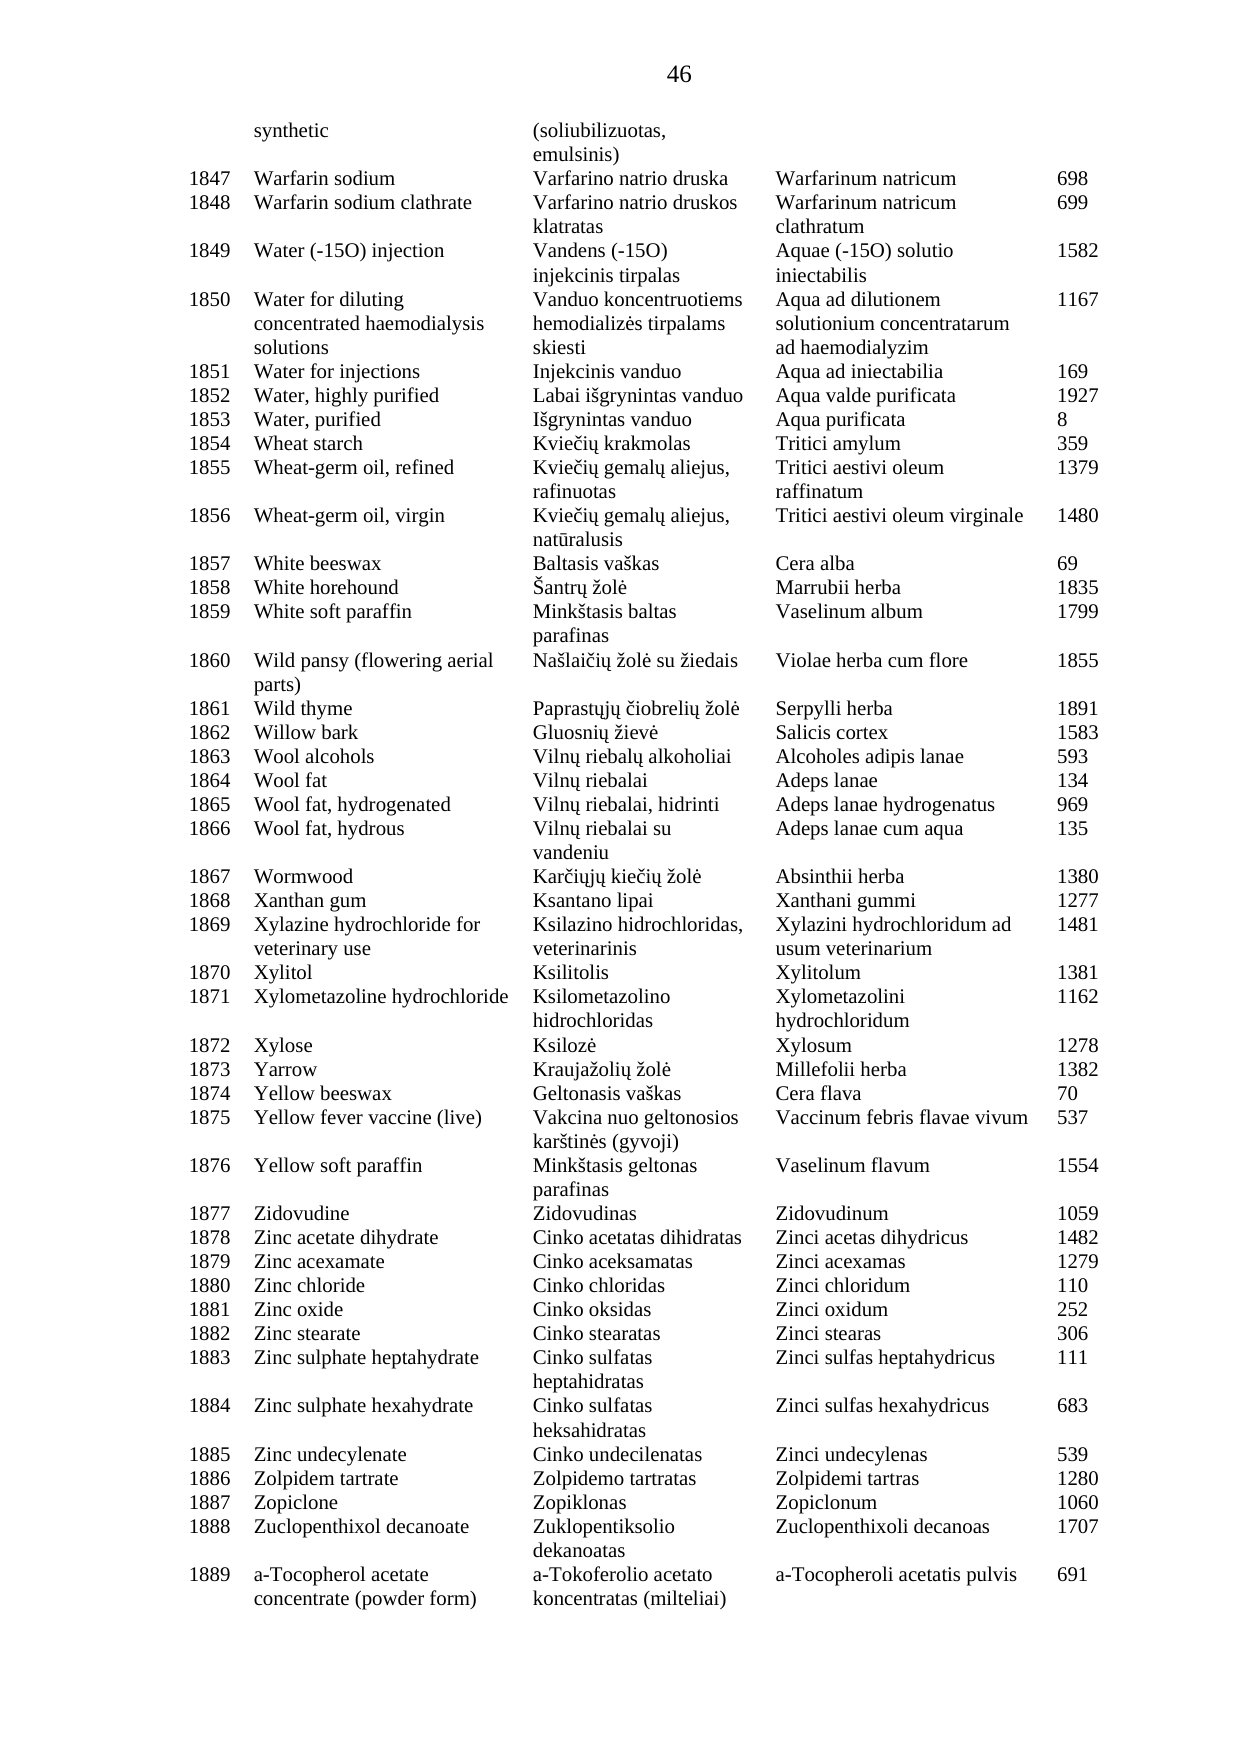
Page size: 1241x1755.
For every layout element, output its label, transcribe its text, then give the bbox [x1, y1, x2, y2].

table_cell Xylosum [764, 1033, 1046, 1057]
table_cell (soliubilizuotas, emulsinis) [521, 118, 764, 166]
table_cell 1927 [1046, 383, 1181, 407]
table_cell 1280 [1046, 1466, 1181, 1490]
table_cell Vilnų riebalų alkoholiai [521, 744, 764, 768]
table_cell Zinc chloride [242, 1273, 521, 1297]
table_cell 1850 [177, 287, 242, 359]
table_cell Warfarin sodium clathrate [242, 190, 521, 238]
table_cell 111 [1046, 1345, 1181, 1393]
table_cell Cinko sulfatas heksahidratas [521, 1394, 764, 1442]
table_cell Cinko chloridas [521, 1273, 764, 1297]
table_cell 1167 [1046, 287, 1181, 359]
table_cell Tritici amylum [764, 431, 1046, 455]
table_cell 1854 [177, 431, 242, 455]
table_cell Water for injections [242, 359, 521, 383]
table_cell Marrubii herba [764, 575, 1046, 599]
table_cell 683 [1046, 1394, 1181, 1442]
table_cell 1481 [1046, 912, 1181, 960]
table_cell Millefolii herba [764, 1057, 1046, 1081]
table_cell 1868 [177, 888, 242, 912]
table_cell 1277 [1046, 888, 1181, 912]
table_cell 306 [1046, 1321, 1181, 1345]
table_cell 593 [1046, 744, 1181, 768]
table_cell Cinko stearatas [521, 1321, 764, 1345]
table_cell Kviečių gemalų aliejus, natūralusis [521, 503, 764, 551]
table_cell 1583 [1046, 720, 1181, 744]
table_cell Ksilitolis [521, 960, 764, 984]
table_cell 1882 [177, 1321, 242, 1345]
table_cell 169 [1046, 359, 1181, 383]
table_cell Baltasis vaškas [521, 551, 764, 575]
table_cell 1886 [177, 1466, 242, 1490]
table_cell Wild pansy (flowering aerial parts) [242, 648, 521, 696]
table_cell 1879 [177, 1249, 242, 1273]
table_cell Adeps lanae hydrogenatus [764, 792, 1046, 816]
table_cell 359 [1046, 431, 1181, 455]
table_cell Water, purified [242, 407, 521, 431]
table_cell Zinc stearate [242, 1321, 521, 1345]
table_cell synthetic [242, 118, 521, 166]
table_cell Vaselinum album [764, 599, 1046, 647]
table_cell Zopiclonum [764, 1490, 1046, 1514]
table_cell Cinko undecilenatas [521, 1442, 764, 1466]
table_cell 1864 [177, 768, 242, 792]
table_cell 1889 [177, 1562, 242, 1610]
table_cell 1835 [1046, 575, 1181, 599]
table_cell Yellow beeswax [242, 1081, 521, 1105]
table_cell 1855 [1046, 648, 1181, 696]
table_cell Aqua ad dilutionem solutionium concentratarum ad haemodialyzim [764, 287, 1046, 359]
table_cell Gluosnių žievė [521, 720, 764, 744]
table_cell Paprastųjų čiobrelių žolė [521, 696, 764, 720]
table_cell Aqua ad iniectabilia [764, 359, 1046, 383]
table_cell 1863 [177, 744, 242, 768]
table_cell Zinc oxide [242, 1297, 521, 1321]
table_cell Vilnų riebalai [521, 768, 764, 792]
table_cell 110 [1046, 1273, 1181, 1297]
table_cell Zidovudinum [764, 1201, 1046, 1225]
table_cell 699 [1046, 190, 1181, 238]
table_cell 1059 [1046, 1201, 1181, 1225]
table_cell 1851 [177, 359, 242, 383]
table_cell 1874 [177, 1081, 242, 1105]
table_cell 1379 [1046, 455, 1181, 503]
table_cell 1867 [177, 864, 242, 888]
table_cell Tritici aestivi oleum virginale [764, 503, 1046, 551]
table_cell Zinci undecylenas [764, 1442, 1046, 1466]
table_cell Xylometazolini hydrochloridum [764, 984, 1046, 1032]
table_cell 1582 [1046, 239, 1181, 287]
table_cell Wool alcohols [242, 744, 521, 768]
table_cell Ksilozė [521, 1033, 764, 1057]
table_cell Cinko oksidas [521, 1297, 764, 1321]
table_cell Warfarin sodium [242, 166, 521, 190]
table_cell White soft paraffin [242, 599, 521, 647]
table_cell Išgrynintas vanduo [521, 407, 764, 431]
table_cell 539 [1046, 1442, 1181, 1466]
table_cell 1877 [177, 1201, 242, 1225]
table_cell 1855 [177, 455, 242, 503]
table_cell Aquae (-15O) solutio iniectabilis [764, 239, 1046, 287]
table_cell Xylometazoline hydrochloride [242, 984, 521, 1032]
table_cell Aqua purificata [764, 407, 1046, 431]
table_cell 1866 [177, 816, 242, 864]
table_cell 1862 [177, 720, 242, 744]
table_cell Kviečių gemalų aliejus, rafinuotas [521, 455, 764, 503]
table_cell 1278 [1046, 1033, 1181, 1057]
table_cell [177, 118, 242, 166]
table_cell 698 [1046, 166, 1181, 190]
table_cell 1380 [1046, 864, 1181, 888]
table_cell [1046, 118, 1181, 166]
table_cell Absinthii herba [764, 864, 1046, 888]
table_cell Zinci sulfas heptahydricus [764, 1345, 1046, 1393]
table_cell Xylazini hydrochloridum ad usum veterinarium [764, 912, 1046, 960]
table_cell Wheat-germ oil, refined [242, 455, 521, 503]
table_cell 135 [1046, 816, 1181, 864]
table_cell Yarrow [242, 1057, 521, 1081]
table_cell 1876 [177, 1153, 242, 1201]
table_cell Zinc sulphate hexahydrate [242, 1394, 521, 1442]
table_cell Alcoholes adipis lanae [764, 744, 1046, 768]
table_cell Wool fat, hydrous [242, 816, 521, 864]
table_cell Cera alba [764, 551, 1046, 575]
table_cell 70 [1046, 1081, 1181, 1105]
table_cell 252 [1046, 1297, 1181, 1321]
table_cell 1891 [1046, 696, 1181, 720]
table_cell 1883 [177, 1345, 242, 1393]
table_cell Warfarinum natricum clathratum [764, 190, 1046, 238]
table_cell 1888 [177, 1514, 242, 1562]
table_cell Water for diluting concentrated haemodialysis solutions [242, 287, 521, 359]
table_cell 1872 [177, 1033, 242, 1057]
table_cell 1279 [1046, 1249, 1181, 1273]
table_cell Zinci stearas [764, 1321, 1046, 1345]
table_cell Vilnų riebalai su vandeniu [521, 816, 764, 864]
table_cell 1707 [1046, 1514, 1181, 1562]
table_cell Zolpidem tartrate [242, 1466, 521, 1490]
table_cell Wheat-germ oil, virgin [242, 503, 521, 551]
table_cell 1799 [1046, 599, 1181, 647]
table_cell 1869 [177, 912, 242, 960]
table_cell Minkštasis geltonas parafinas [521, 1153, 764, 1201]
table_cell Zinc sulphate heptahydrate [242, 1345, 521, 1393]
table_cell Tritici aestivi oleum raffinatum [764, 455, 1046, 503]
table_cell 1849 [177, 239, 242, 287]
table_cell Willow bark [242, 720, 521, 744]
table_cell Geltonasis vaškas [521, 1081, 764, 1105]
table_cell Yellow fever vaccine (live) [242, 1105, 521, 1153]
table_cell Cera flava [764, 1081, 1046, 1105]
table_cell 1881 [177, 1297, 242, 1321]
table_cell Varfarino natrio druskos klatratas [521, 190, 764, 238]
table_cell Xylose [242, 1033, 521, 1057]
table_cell Yellow soft paraffin [242, 1153, 521, 1201]
table_cell 1060 [1046, 1490, 1181, 1514]
table_cell 1382 [1046, 1057, 1181, 1081]
table_cell Vaselinum flavum [764, 1153, 1046, 1201]
table_cell Šantrų žolė [521, 575, 764, 599]
table_cell Zinci sulfas hexahydricus [764, 1394, 1046, 1442]
table_cell 1860 [177, 648, 242, 696]
table_cell Zidovudine [242, 1201, 521, 1225]
table_cell Ksilazino hidrochloridas, veterinarinis [521, 912, 764, 960]
table_cell Zinc acexamate [242, 1249, 521, 1273]
table_cell Vaccinum febris flavae vivum [764, 1105, 1046, 1153]
table_cell Zidovudinas [521, 1201, 764, 1225]
table_cell Vilnų riebalai, hidrinti [521, 792, 764, 816]
table_cell Zopiklonas [521, 1490, 764, 1514]
table_cell 1858 [177, 575, 242, 599]
table_cell 1865 [177, 792, 242, 816]
table_cell Adeps lanae cum aqua [764, 816, 1046, 864]
table_cell Varfarino natrio druska [521, 166, 764, 190]
table_cell Zinc acetate dihydrate [242, 1225, 521, 1249]
table_cell 1861 [177, 696, 242, 720]
table_cell 1878 [177, 1225, 242, 1249]
table_cell Wormwood [242, 864, 521, 888]
table_cell Wool fat, hydrogenated [242, 792, 521, 816]
table_cell [764, 118, 1046, 166]
table_cell Vandens (-15O) injekcinis tirpalas [521, 239, 764, 287]
table_cell Zopiclone [242, 1490, 521, 1514]
table_cell 8 [1046, 407, 1181, 431]
table_cell Wheat starch [242, 431, 521, 455]
table_cell Wild thyme [242, 696, 521, 720]
table_cell Serpylli herba [764, 696, 1046, 720]
table_cell Minkštasis baltas parafinas [521, 599, 764, 647]
table_cell 1852 [177, 383, 242, 407]
table_cell Zuclopenthixoli decanoas [764, 1514, 1046, 1562]
table_cell Zolpidemo tartratas [521, 1466, 764, 1490]
table_cell Vanduo koncentruotiems hemodializės tirpalams skiesti [521, 287, 764, 359]
table_cell Zinci acexamas [764, 1249, 1046, 1273]
table_cell 1870 [177, 960, 242, 984]
table_cell 1853 [177, 407, 242, 431]
table_cell 69 [1046, 551, 1181, 575]
table_cell Warfarinum natricum [764, 166, 1046, 190]
table_cell Adeps lanae [764, 768, 1046, 792]
table_cell Xanthani gummi [764, 888, 1046, 912]
table_cell Ksilometazolino hidrochloridas [521, 984, 764, 1032]
table_cell Aqua valde purificata [764, 383, 1046, 407]
table_cell 1875 [177, 1105, 242, 1153]
table_cell Cinko aceksamatas [521, 1249, 764, 1273]
table_cell 1884 [177, 1394, 242, 1442]
table_cell a-Tocopheroli acetatis pulvis [764, 1562, 1046, 1610]
table_cell 1885 [177, 1442, 242, 1466]
table_cell 1859 [177, 599, 242, 647]
table_cell Wool fat [242, 768, 521, 792]
table_cell 1887 [177, 1490, 242, 1514]
table_cell White horehound [242, 575, 521, 599]
table_cell White beeswax [242, 551, 521, 575]
table_cell Ksantano lipai [521, 888, 764, 912]
table_cell Water (-15O) injection [242, 239, 521, 287]
table_cell Karčiųjų kiečių žolė [521, 864, 764, 888]
table_cell Zinci oxidum [764, 1297, 1046, 1321]
table_cell Labai išgrynintas vanduo [521, 383, 764, 407]
table_cell Našlaičių žolė su žiedais [521, 648, 764, 696]
table_cell Salicis cortex [764, 720, 1046, 744]
table_cell Kviečių krakmolas [521, 431, 764, 455]
table_cell Violae herba cum flore [764, 648, 1046, 696]
table_cell Injekcinis vanduo [521, 359, 764, 383]
table_cell 1856 [177, 503, 242, 551]
table_cell Zinci acetas dihydricus [764, 1225, 1046, 1249]
table_cell 1880 [177, 1273, 242, 1297]
table_cell Xylitolum [764, 960, 1046, 984]
table_cell 969 [1046, 792, 1181, 816]
table_cell Kraujažolių žolė [521, 1057, 764, 1081]
table_cell 691 [1046, 1562, 1181, 1610]
table_cell 1848 [177, 190, 242, 238]
table_cell 1162 [1046, 984, 1181, 1032]
table_cell Xylazine hydrochloride for veterinary use [242, 912, 521, 960]
table_cell Xanthan gum [242, 888, 521, 912]
table_cell Xylitol [242, 960, 521, 984]
table_cell Zuklopentiksolio dekanoatas [521, 1514, 764, 1562]
table_cell Zinc undecylenate [242, 1442, 521, 1466]
table_cell Water, highly purified [242, 383, 521, 407]
table_cell 1857 [177, 551, 242, 575]
table_cell 1871 [177, 984, 242, 1032]
table_cell Cinko sulfatas heptahidratas [521, 1345, 764, 1393]
table_cell Zolpidemi tartras [764, 1466, 1046, 1490]
table_cell a-Tokoferolio acetato koncentratas (milteliai) [521, 1562, 764, 1610]
table_cell 537 [1046, 1105, 1181, 1153]
table_cell 1847 [177, 166, 242, 190]
table_cell a-Tocopherol acetate concentrate (powder form) [242, 1562, 521, 1610]
table_cell Zuclopenthixol decanoate [242, 1514, 521, 1562]
table_cell 1480 [1046, 503, 1181, 551]
table_cell Cinko acetatas dihidratas [521, 1225, 764, 1249]
table_cell 1381 [1046, 960, 1181, 984]
table_cell Zinci chloridum [764, 1273, 1046, 1297]
table_cell 1482 [1046, 1225, 1181, 1249]
table_cell Vakcina nuo geltonosios karštinės (gyvoji) [521, 1105, 764, 1153]
table_cell 1554 [1046, 1153, 1181, 1201]
table_cell 1873 [177, 1057, 242, 1081]
table_cell 134 [1046, 768, 1181, 792]
